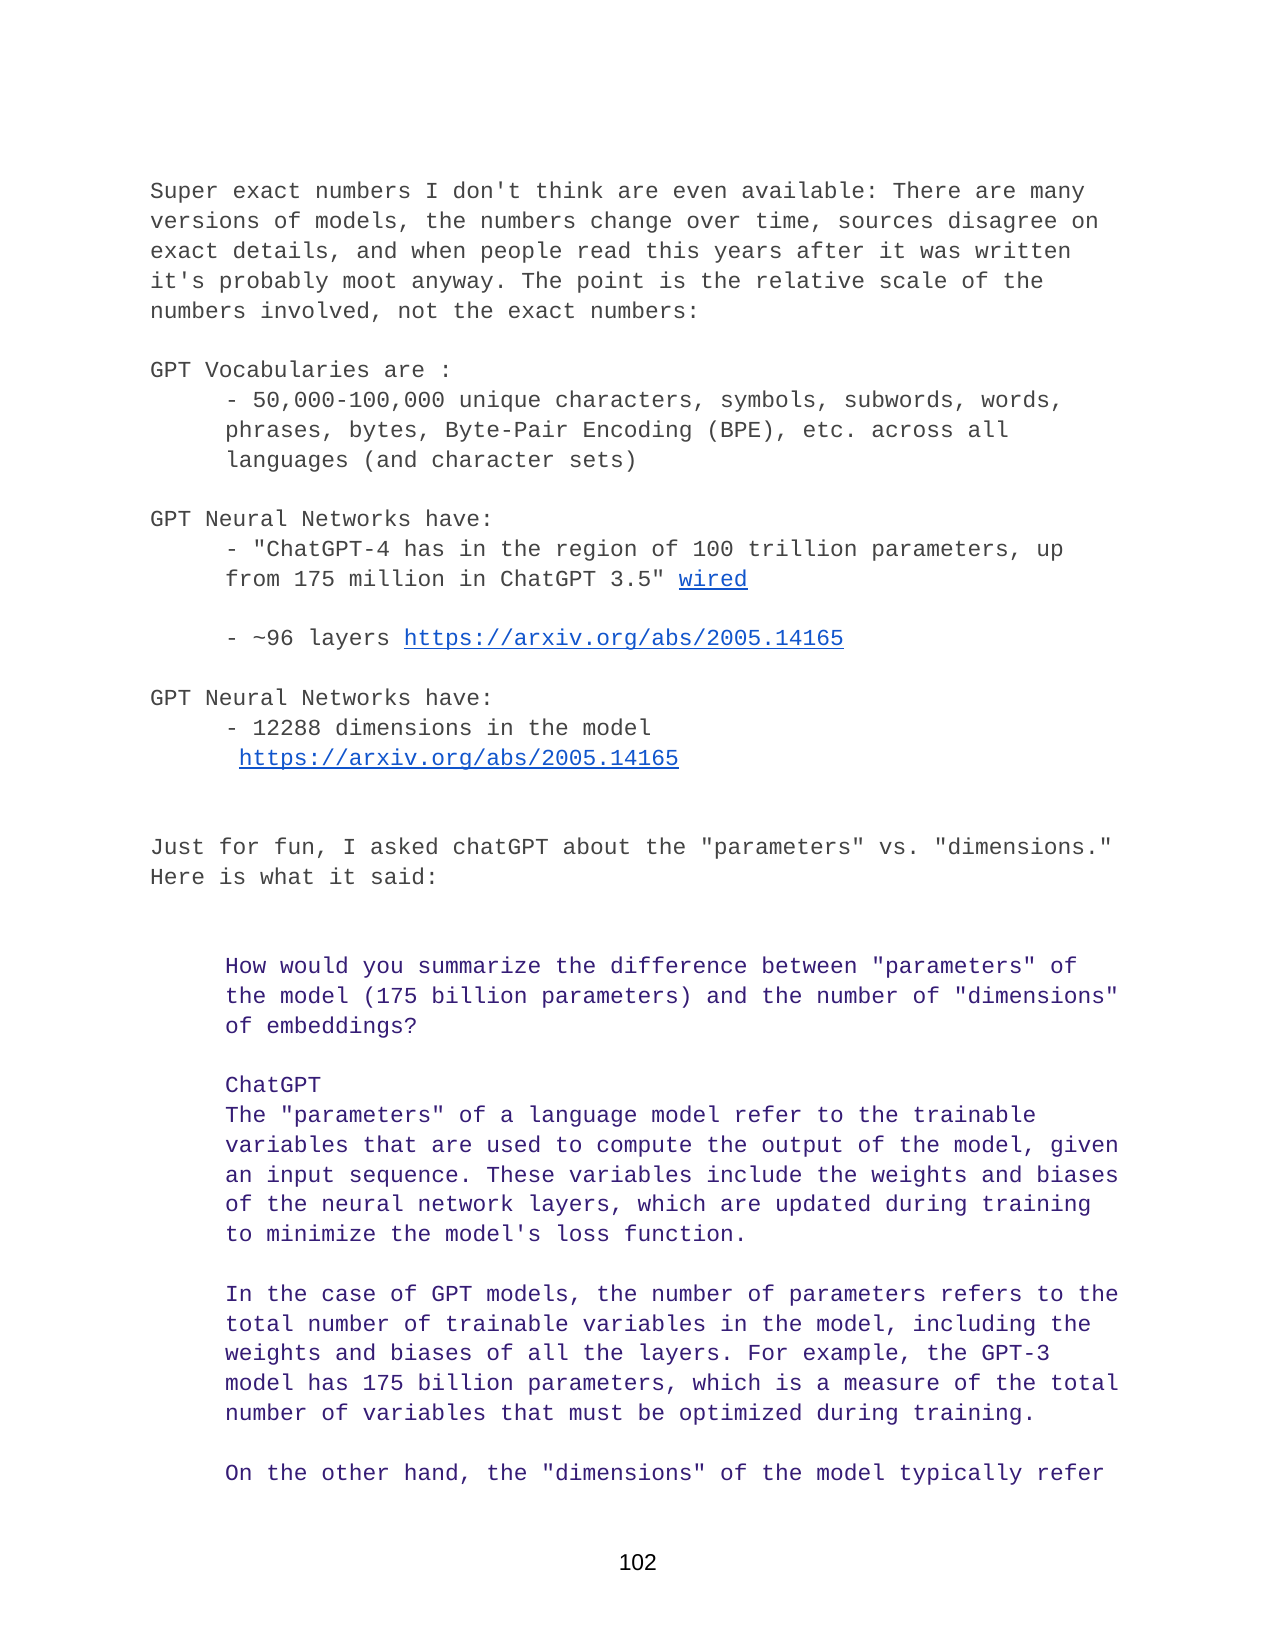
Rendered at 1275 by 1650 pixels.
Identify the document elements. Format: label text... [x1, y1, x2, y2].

text GPT Vocabularies are : [150, 358, 1125, 384]
text https://arxiv.org/abs/2005.14165 [225, 746, 1125, 772]
text On the other hand, the "dimensions" of the model typically refer [225, 1461, 1125, 1487]
text Super exact numbers I don't think are even available: There are many versions of models, the numbers change over time, sources disagree on exact details, and when people read this years after it was written it's probably moot anyway. The point is the relative scale of the numbers involved, not the exact numbers: [150, 180, 1125, 325]
text - "ChatGPT-4 has in the region of 100 trillion parameters, up from 175 million in ChatGPT 3.5" wired [225, 537, 1125, 593]
text - 12288 dimensions in the model [225, 716, 1125, 742]
text GPT Neural Networks have: [150, 686, 1125, 712]
text - 50,000-100,000 unique characters, symbols, subwords, words, phrases, bytes, Byte-Pair Encoding (BPE), etc. across all languages (and character sets) [225, 388, 1125, 474]
text Just for fun, I asked chatGPT about the "parameters" vs. "dimensions." Here is what it said: [150, 835, 1125, 891]
text In the case of GPT models, the number of parameters refers to the total number of trainable variables in the model, including the weights and biases of all the layers. For example, the GPT-3 model has 175 billion parameters, which is a measure of the total number of variables that must be optimized during training. [225, 1282, 1125, 1427]
text - ~96 layers https://arxiv.org/abs/2005.14165 [225, 627, 1125, 653]
text GPT Neural Networks have: [150, 507, 1125, 533]
text The "parameters" of a language model refer to the trainable variables that are used to compute the output of the model, given an input sequence. These variables include the weights and biases of the neural network layers, which are updated during training to minimize the model's loss function. [225, 1103, 1125, 1248]
text ChatGPT [225, 1073, 1125, 1099]
text How would you summarize the difference between "parameters" of the model (175 billion parameters) and the number of "dimensions" of embeddings? [225, 954, 1125, 1040]
